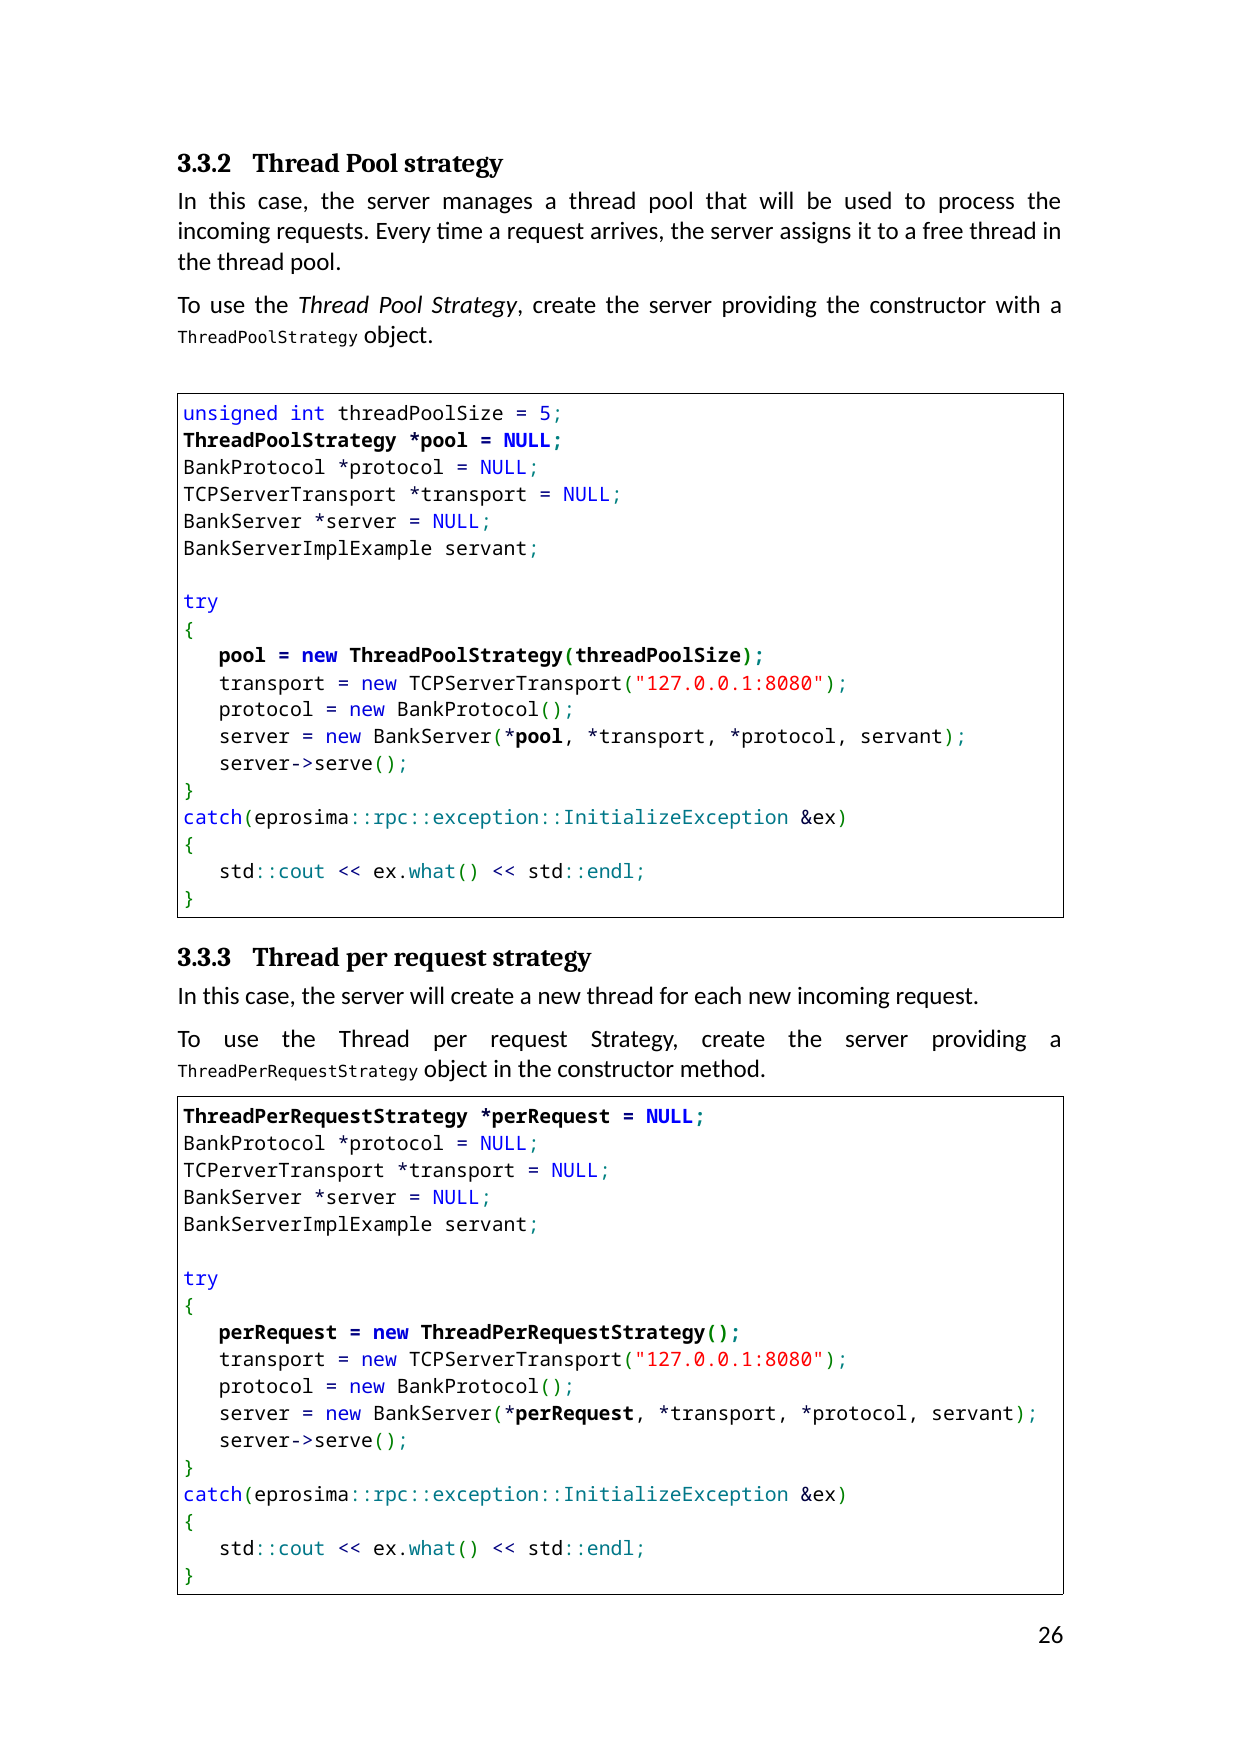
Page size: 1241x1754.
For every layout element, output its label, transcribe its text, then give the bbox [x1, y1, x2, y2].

text To use the Thread per request Strategy, create the server providing a ThreadPerRequestStrategy object in the constructor method. [177, 1023, 1063, 1084]
text In this case, the server manages a thread pool that will be used to process the incoming requests. Every time a request arrives, the server assigns it to a free thread in the thread pool. [177, 185, 1063, 277]
subtitle Thread Pool strategy [177, 148, 1063, 179]
table_header unsigned int threadPoolSize = 5; ThreadPoolStrategy *pool = NULL; BankProtocol *protocol = NULL; TCPServerTransport *transport = NULL; BankServer *server = NULL; BankServerImplExample servant; try { pool = new ThreadPoolStrategy(threadPoolSize); transport = new TCPServerTransport("127.0.0.1:8080"); protocol = new BankProtocol(); server = new BankServer(*pool, *transport, *protocol, servant); server->serve(); } catch(eprosima::rpc::exception::InitializeException &ex) { std::cout << ex.what() << std::endl; } [178, 394, 1063, 917]
text In this case, the server will create a new thread for each new incoming request. [177, 980, 1063, 1010]
table_header ThreadPerRequestStrategy *perRequest = NULL; BankProtocol *protocol = NULL; TCPerverTransport *transport = NULL; BankServer *server = NULL; BankServerImplExample servant; try { perRequest = new ThreadPerRequestStrategy(); transport = new TCPServerTransport("127.0.0.1:8080"); protocol = new BankProtocol(); server = new BankServer(*perRequest, *transport, *protocol, servant); server->serve(); } catch(eprosima::rpc::exception::InitializeException &ex) { std::cout << ex.what() << std::endl; } [178, 1097, 1063, 1593]
subtitle Thread per request strategy [177, 942, 1063, 973]
text To use the Thread Pool Strategy, create the server providing the constructor with a ThreadPoolStrategy object. [177, 289, 1063, 350]
